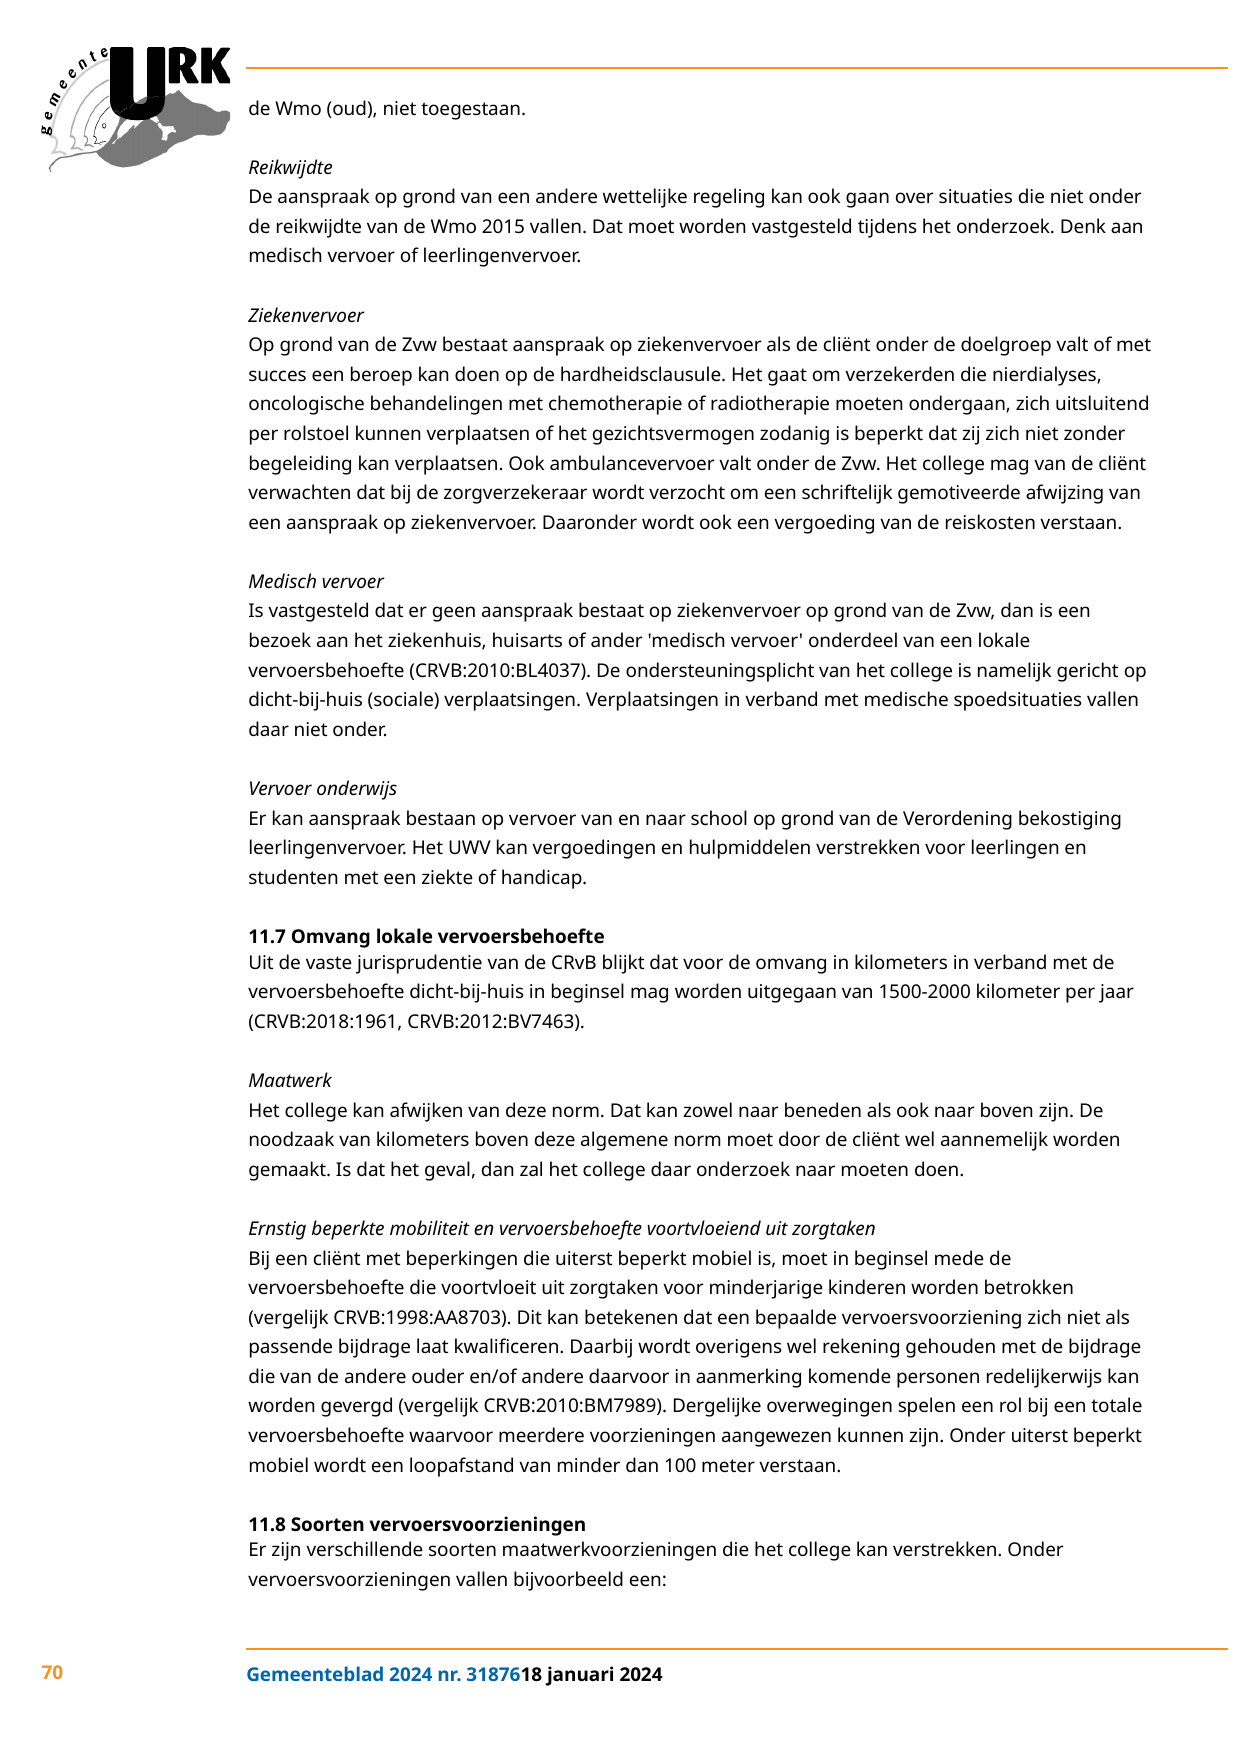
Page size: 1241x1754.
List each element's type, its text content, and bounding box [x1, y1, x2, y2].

text Ernstig beperkte mobiliteit en vervoersbehoefte voortvloeiend uit zorgtaken [248, 1215, 1152, 1241]
text Er kan aanspraak bestaan op vervoer van en naar school op grond van de Verordening bekostiging leerlingenvervoer. Het UWV kan vergoedingen en hulpmiddelen verstrekken voor leerlingen en studenten met een ziekte of handicap. [248, 805, 1152, 890]
text Vervoer onderwijs [248, 775, 1152, 801]
text Er zijn verschillende soorten maatwerkvoorzieningen die het college kan verstrekken. Onder vervoersvoorzieningen vallen bijvoorbeeld een: [248, 1537, 1152, 1592]
text Uit de vaste jurisprudentie van de CRvB blijkt dat voor de omvang in kilometers in verband met de vervoersbehoefte dicht-bij-huis in beginsel mag worden uitgegaan van 1500-2000 kilometer per jaar (CRVB:2018:1961, CRVB:2012:BV7463). [248, 949, 1152, 1034]
text Maatwerk [248, 1067, 1152, 1093]
text Is vastgesteld dat er geen aanspraak bestaat op ziekenvervoer op grond van de Zvw, dan is een bezoek aan het ziekenhuis, huisarts of ander 'medisch vervoer' onderdeel van een lokale vervoersbehoefte (CRVB:2010:BL4037). De ondersteuningsplicht van het college is namelijk gericht op dicht-bij-huis (sociale) verplaatsingen. Verplaatsingen in verband met medische spoedsituaties vallen daar niet onder. [248, 598, 1152, 742]
text De aanspraak op grond van een andere wettelijke regeling kan ook gaan over situaties die niet onder de reikwijdte van de Wmo 2015 vallen. Dat moet worden vastgesteld tijdens het onderzoek. Denk aan medisch vervoer of leerlingenvervoer. [248, 183, 1152, 268]
text 11.7 Omvang lokale vervoersbehoefte [248, 923, 1152, 949]
picture [41, 47, 231, 172]
text Medisch vervoer [248, 568, 1152, 594]
text Reikwijdte [248, 154, 1152, 180]
text Op grond van de Zvw bestaat aanspraak op ziekenvervoer als de cliënt onder de doelgroep valt of met succes een beroep kan doen op de hardheidsclausule. Het gaat om verzekerden die nierdialyses, oncologische behandelingen met chemotherapie of radiotherapie moeten ondergaan, zich uitsluitend per rolstoel kunnen verplaatsen of het gezichtsvermogen zodanig is beperkt dat zij zich niet zonder begeleiding kan verplaatsen. Ook ambulancevervoer valt onder de Zvw. Het college mag van de cliënt verwachten dat bij de zorgverzekeraar wordt verzocht om een schriftelijk gemotiveerde afwijzing van een aanspraak op ziekenvervoer. Daaronder wordt ook een vergoeding van de reiskosten verstaan. [248, 331, 1152, 535]
text Ziekenvervoer [248, 302, 1152, 328]
text Het college kan afwijken van deze norm. Dat kan zowel naar beneden als ook naar boven zijn. De noodzaak van kilometers boven deze algemene norm moet door de cliënt wel aannemelijk worden gemaakt. Is dat het geval, dan zal het college daar onderzoek naar moeten doen. [248, 1097, 1152, 1182]
text de Wmo (oud), niet toegestaan. [248, 95, 1152, 121]
text 11.8 Soorten vervoersvoorzieningen [248, 1511, 1152, 1537]
text Bij een cliënt met beperkingen die uiterst beperkt mobiel is, moet in beginsel mede de vervoersbehoefte die voortvloeit uit zorgtaken voor minderjarige kinderen worden betrokken (vergelijk CRVB:1998:AA8703). Dit kan betekenen dat een bepaalde vervoersvoorziening zich niet als passende bijdrage laat kwalificeren. Daarbij wordt overigens wel rekening gehouden met de bijdrage die van de andere ouder en/of andere daarvoor in aanmerking komende personen redelijkerwijs kan worden gevergd (vergelijk CRVB:2010:BM7989). Dergelijke overwegingen spelen een rol bij een totale vervoersbehoefte waarvoor meerdere voorzieningen aangewezen kunnen zijn. Onder uiterst beperkt mobiel wordt een loopafstand van minder dan 100 meter verstaan. [248, 1245, 1152, 1477]
